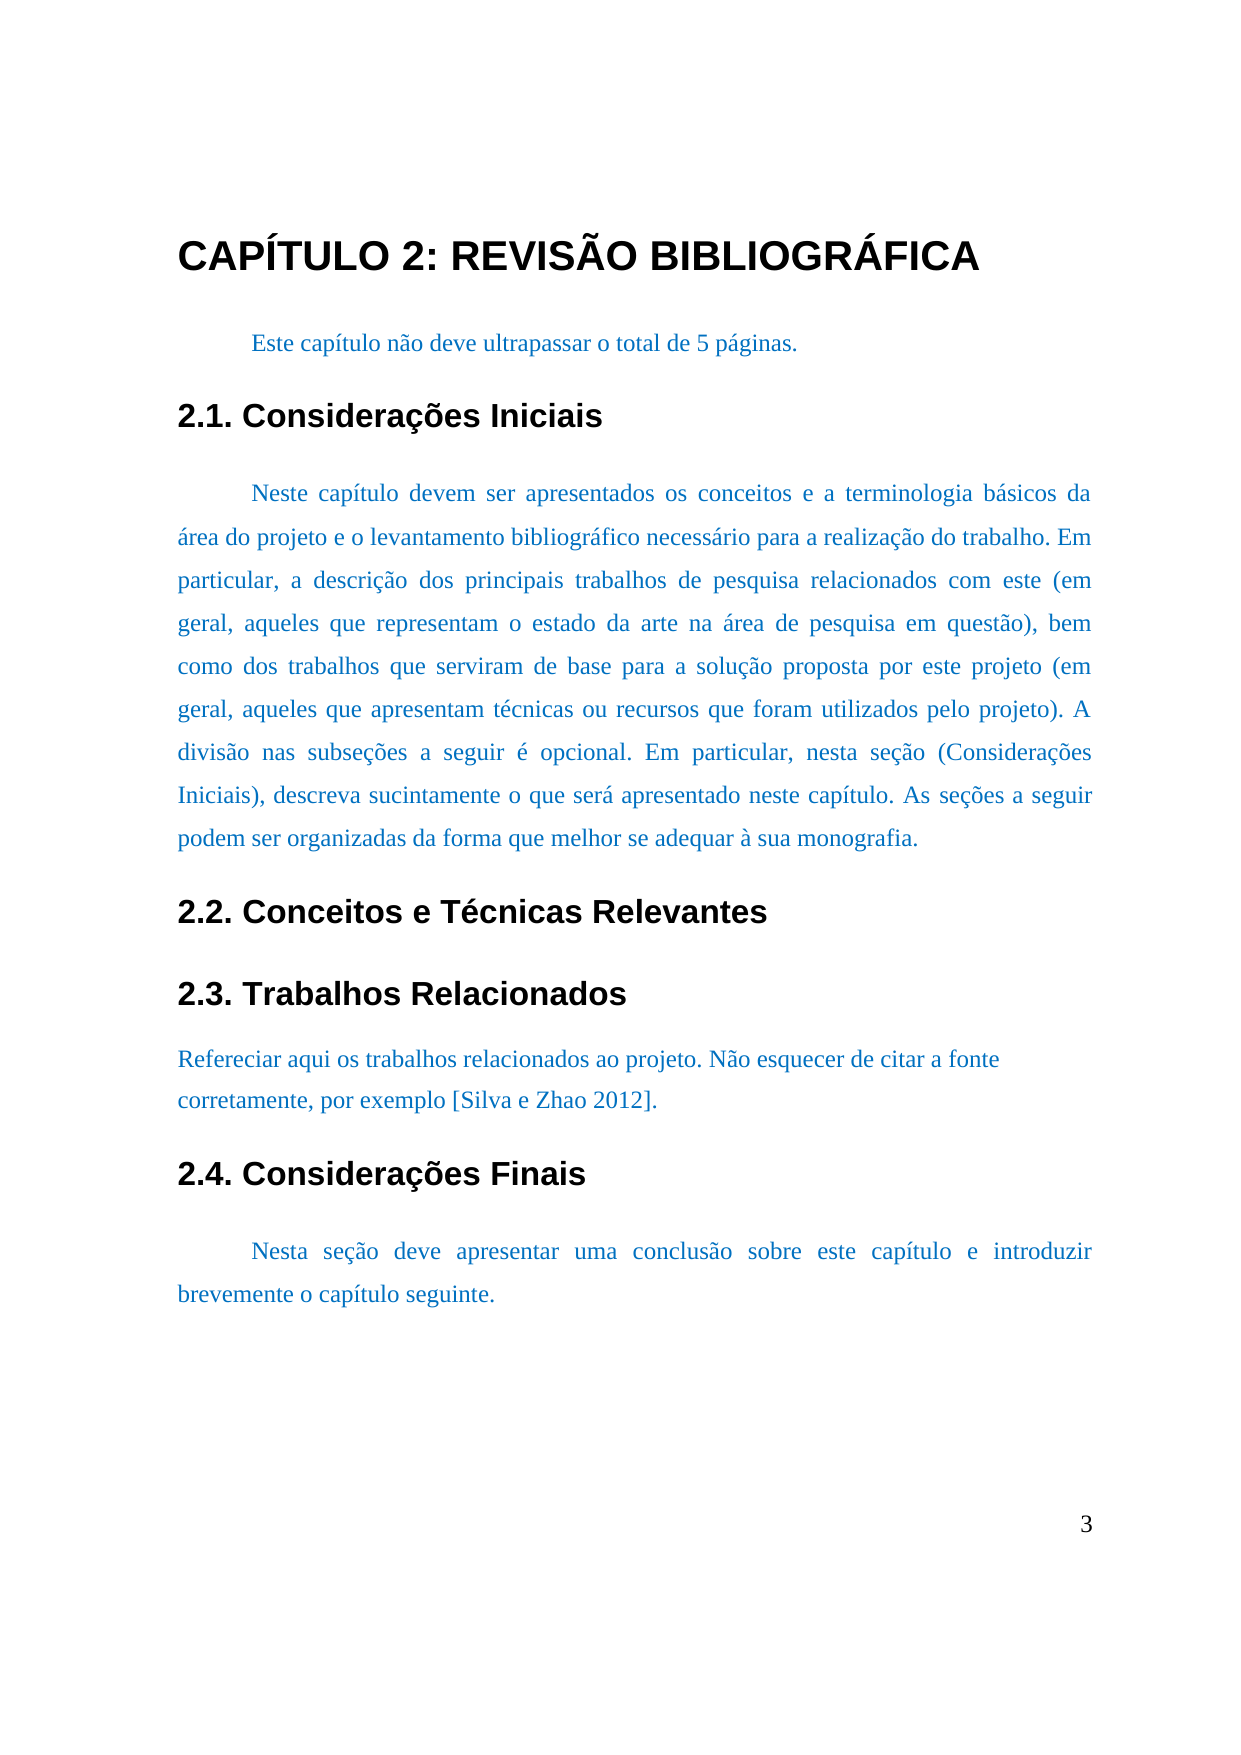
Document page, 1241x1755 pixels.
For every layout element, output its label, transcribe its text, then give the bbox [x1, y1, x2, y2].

subtitle 2.4. Considerações Finais [177, 1154, 1093, 1192]
subtitle CAPÍTULO 2: REVISÃO BIBLIOGRÁFICA [177, 231, 1093, 279]
text Nesta seção deve apresentar uma conclusão sobre este capítulo e introduzir brevemente o capítulo seguinte. [177, 1236, 1093, 1308]
text corretamente, por exemplo [Silva e Zhao 2012]. [177, 1086, 1093, 1114]
subtitle 2.1. Considerações Iniciais [177, 396, 1093, 434]
text Este capítulo não deve ultrapassar o total de 5 páginas. [177, 328, 1093, 357]
subtitle 2.3. Trabalhos Relacionados [177, 974, 1093, 1013]
subtitle 2.2. Conceitos e Técnicas Relevantes [177, 892, 1093, 930]
text Refereciar aqui os trabalhos relacionados ao projeto. Não esquecer de citar a fonte [177, 1044, 1093, 1073]
text Neste capítulo devem ser apresentados os conceitos e a terminologia básicos da área do projeto e o levantamento bibliográfico necessário para a realização do trabalho. Em particular, a descrição dos principais trabalhos de pesquisa relacionados com este (em geral, aqueles que representam o estado da arte na área de pesquisa em questão), bem como dos trabalhos que serviram de base para a solução proposta por este projeto (em geral, aqueles que apresentam técnicas ou recursos que foram utilizados pelo projeto). A divisão nas subseções a seguir é opcional. Em particular, nesta seção (Considerações Iniciais), descreva sucintamente o que será apresentado neste capítulo. As seções a seguir podem ser organizadas da forma que melhor se adequar à sua monografia. [177, 478, 1093, 852]
